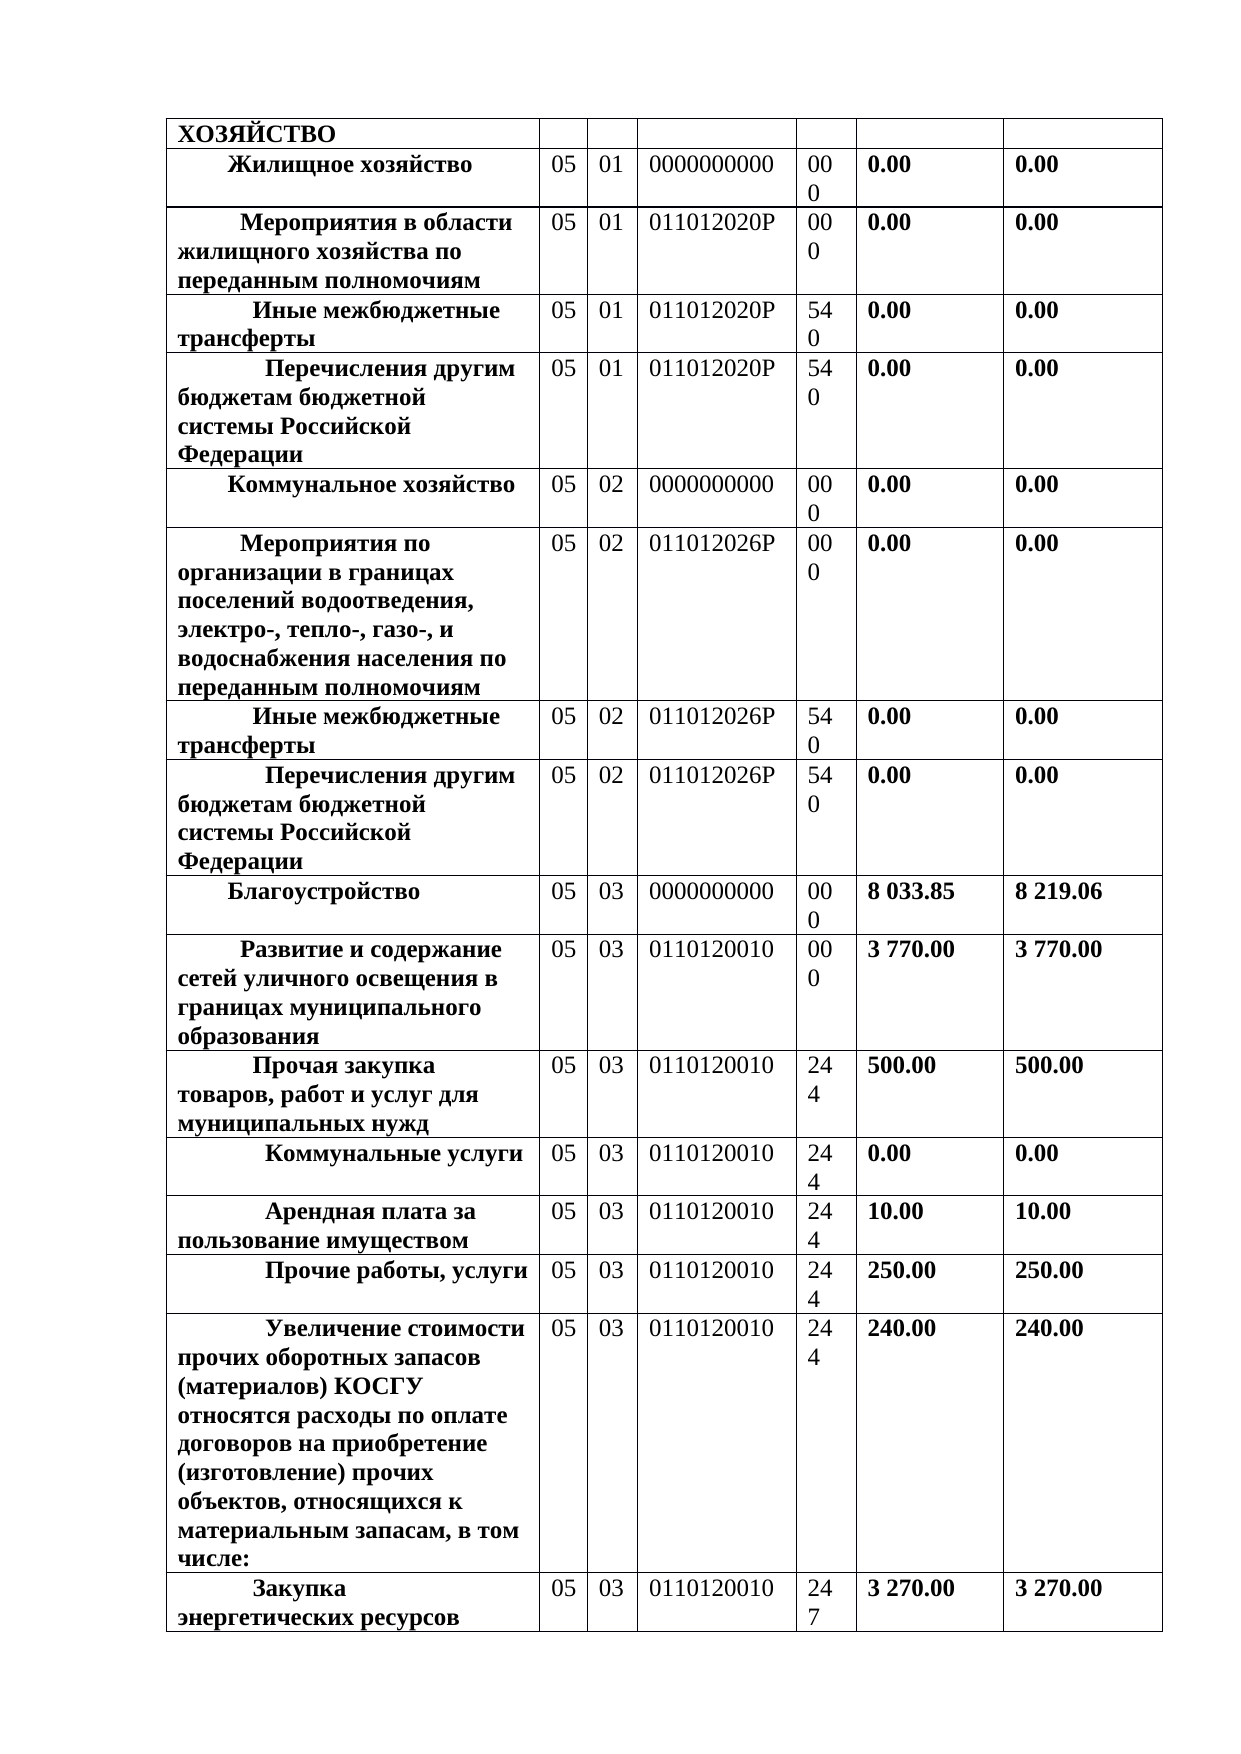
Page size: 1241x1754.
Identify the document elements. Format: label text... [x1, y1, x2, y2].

table_cell 0.00 [857, 208, 1003, 294]
table_cell 02 [588, 760, 637, 875]
table_cell 244 [797, 1196, 856, 1254]
table_cell 000 [797, 208, 856, 294]
table_cell [857, 119, 1003, 148]
table_cell 000 [797, 469, 856, 527]
table_cell 01 [588, 149, 637, 206]
table_cell 011012026P [638, 760, 796, 875]
table_cell ХОЗЯЙСТВО [167, 119, 539, 148]
table_cell 244 [797, 1255, 856, 1312]
table_cell 011012020P [638, 208, 796, 294]
table_cell Жилищное хозяйство [167, 149, 539, 206]
table_cell 0110120010 [638, 1573, 796, 1631]
table_cell 540 [797, 760, 856, 875]
table_cell 000 [797, 528, 856, 700]
table_cell 0110120010 [638, 1051, 796, 1137]
table_cell 02 [588, 528, 637, 700]
table_cell 540 [797, 353, 856, 468]
table_cell 540 [797, 295, 856, 352]
table_cell 000 [797, 149, 856, 206]
table_cell 0.00 [1004, 149, 1162, 206]
table_cell 011012026P [638, 701, 796, 759]
table_cell 240.00 [1004, 1314, 1162, 1572]
table_cell 01 [588, 208, 637, 294]
table_cell 10.00 [1004, 1196, 1162, 1254]
table_cell 05 [540, 1314, 587, 1572]
table_cell 01 [588, 353, 637, 468]
table_cell Развитие и содержание сетей уличного освещения в границах муниципального образования [167, 935, 539, 1049]
table_cell Перечисления другим бюджетам бюджетной системы Российской Федерации [167, 353, 539, 468]
table_cell 8 219.06 [1004, 876, 1162, 933]
table_cell 0110120010 [638, 1314, 796, 1572]
table_cell 011012020P [638, 295, 796, 352]
table_cell 05 [540, 1196, 587, 1254]
table_cell Иные межбюджетные трансферты [167, 295, 539, 352]
table_cell 000 [797, 876, 856, 933]
table_cell 03 [588, 935, 637, 1049]
table_cell Прочая закупка товаров, работ и услуг для муниципальных нужд [167, 1051, 539, 1137]
table_cell 0000000000 [638, 149, 796, 206]
table_cell 0.00 [857, 295, 1003, 352]
table_cell 244 [797, 1314, 856, 1572]
table_cell 0.00 [1004, 469, 1162, 527]
table_cell 0.00 [857, 528, 1003, 700]
table_cell 0.00 [1004, 528, 1162, 700]
table_cell 011012026P [638, 528, 796, 700]
table_cell Перечисления другим бюджетам бюджетной системы Российской Федерации [167, 760, 539, 875]
table_cell 05 [540, 353, 587, 468]
table_cell 3 270.00 [1004, 1573, 1162, 1631]
table_cell 05 [540, 876, 587, 933]
table_cell 10.00 [857, 1196, 1003, 1254]
table_cell 05 [540, 1138, 587, 1195]
table_cell 0000000000 [638, 876, 796, 933]
table_cell 03 [588, 1196, 637, 1254]
table_cell 03 [588, 1138, 637, 1195]
table_cell 0.00 [857, 469, 1003, 527]
table_cell 05 [540, 1255, 587, 1312]
table_cell 0.00 [1004, 1138, 1162, 1195]
table_cell 250.00 [1004, 1255, 1162, 1312]
table_cell 0.00 [857, 149, 1003, 206]
table_cell 3 770.00 [857, 935, 1003, 1049]
table_cell Прочие работы, услуги [167, 1255, 539, 1312]
table_cell 03 [588, 876, 637, 933]
table_cell 03 [588, 1051, 637, 1137]
table_cell 05 [540, 1051, 587, 1137]
table_cell 05 [540, 760, 587, 875]
table_cell 011012020P [638, 353, 796, 468]
table_cell 0110120010 [638, 1255, 796, 1312]
table_cell Коммунальное хозяйство [167, 469, 539, 527]
table_cell 05 [540, 208, 587, 294]
table_cell 0000000000 [638, 469, 796, 527]
table_cell 0110120010 [638, 935, 796, 1049]
table_cell 02 [588, 701, 637, 759]
table_cell Благоустройство [167, 876, 539, 933]
table_cell 0.00 [857, 760, 1003, 875]
table_cell 244 [797, 1051, 856, 1137]
table_cell 3 770.00 [1004, 935, 1162, 1049]
table_cell Увеличение стоимости прочих оборотных запасов (материалов) КОСГУ относятся расходы по оплате договоров на приобретение (изготовление) прочих объектов, относящихся к материальным запасам, в том числе: [167, 1314, 539, 1572]
table_cell Иные межбюджетные трансферты [167, 701, 539, 759]
table_cell [1004, 119, 1162, 148]
table_cell 500.00 [857, 1051, 1003, 1137]
table_cell Закупка энергетических ресурсов [167, 1573, 539, 1631]
table_cell 250.00 [857, 1255, 1003, 1312]
table_cell 0.00 [1004, 208, 1162, 294]
table_cell 0110120010 [638, 1196, 796, 1254]
table_cell 03 [588, 1255, 637, 1312]
table_cell Мероприятия по организации в границах поселений водоотведения, электро-, тепло-, газо-, и водоснабжения населения по переданным полномочиям [167, 528, 539, 700]
table_cell 0.00 [857, 353, 1003, 468]
table_cell Мероприятия в области жилищного хозяйства по переданным полномочиям [167, 208, 539, 294]
table_cell 02 [588, 469, 637, 527]
table_cell 0110120010 [638, 1138, 796, 1195]
table_cell 05 [540, 701, 587, 759]
table_cell 03 [588, 1573, 637, 1631]
table_cell 05 [540, 1573, 587, 1631]
table_cell Арендная плата за пользование имуществом [167, 1196, 539, 1254]
table_cell 03 [588, 1314, 637, 1572]
table_cell Коммунальные услуги [167, 1138, 539, 1195]
table_cell [588, 119, 637, 148]
table_cell 05 [540, 295, 587, 352]
table_cell 240.00 [857, 1314, 1003, 1572]
table_cell 05 [540, 935, 587, 1049]
table_cell 0.00 [1004, 295, 1162, 352]
table_cell 244 [797, 1138, 856, 1195]
table_cell 000 [797, 935, 856, 1049]
table_cell [797, 119, 856, 148]
table_cell [540, 119, 587, 148]
table_cell 0.00 [857, 701, 1003, 759]
table_cell 05 [540, 469, 587, 527]
table_cell 0.00 [1004, 701, 1162, 759]
table_cell 540 [797, 701, 856, 759]
table_cell 8 033.85 [857, 876, 1003, 933]
table_cell 01 [588, 295, 637, 352]
table_cell 0.00 [1004, 760, 1162, 875]
table_cell [638, 119, 796, 148]
table_cell 500.00 [1004, 1051, 1162, 1137]
table_cell 05 [540, 149, 587, 206]
table_cell 05 [540, 528, 587, 700]
table_cell 247 [797, 1573, 856, 1631]
table_cell 0.00 [1004, 353, 1162, 468]
table_cell 0.00 [857, 1138, 1003, 1195]
table_cell 3 270.00 [857, 1573, 1003, 1631]
